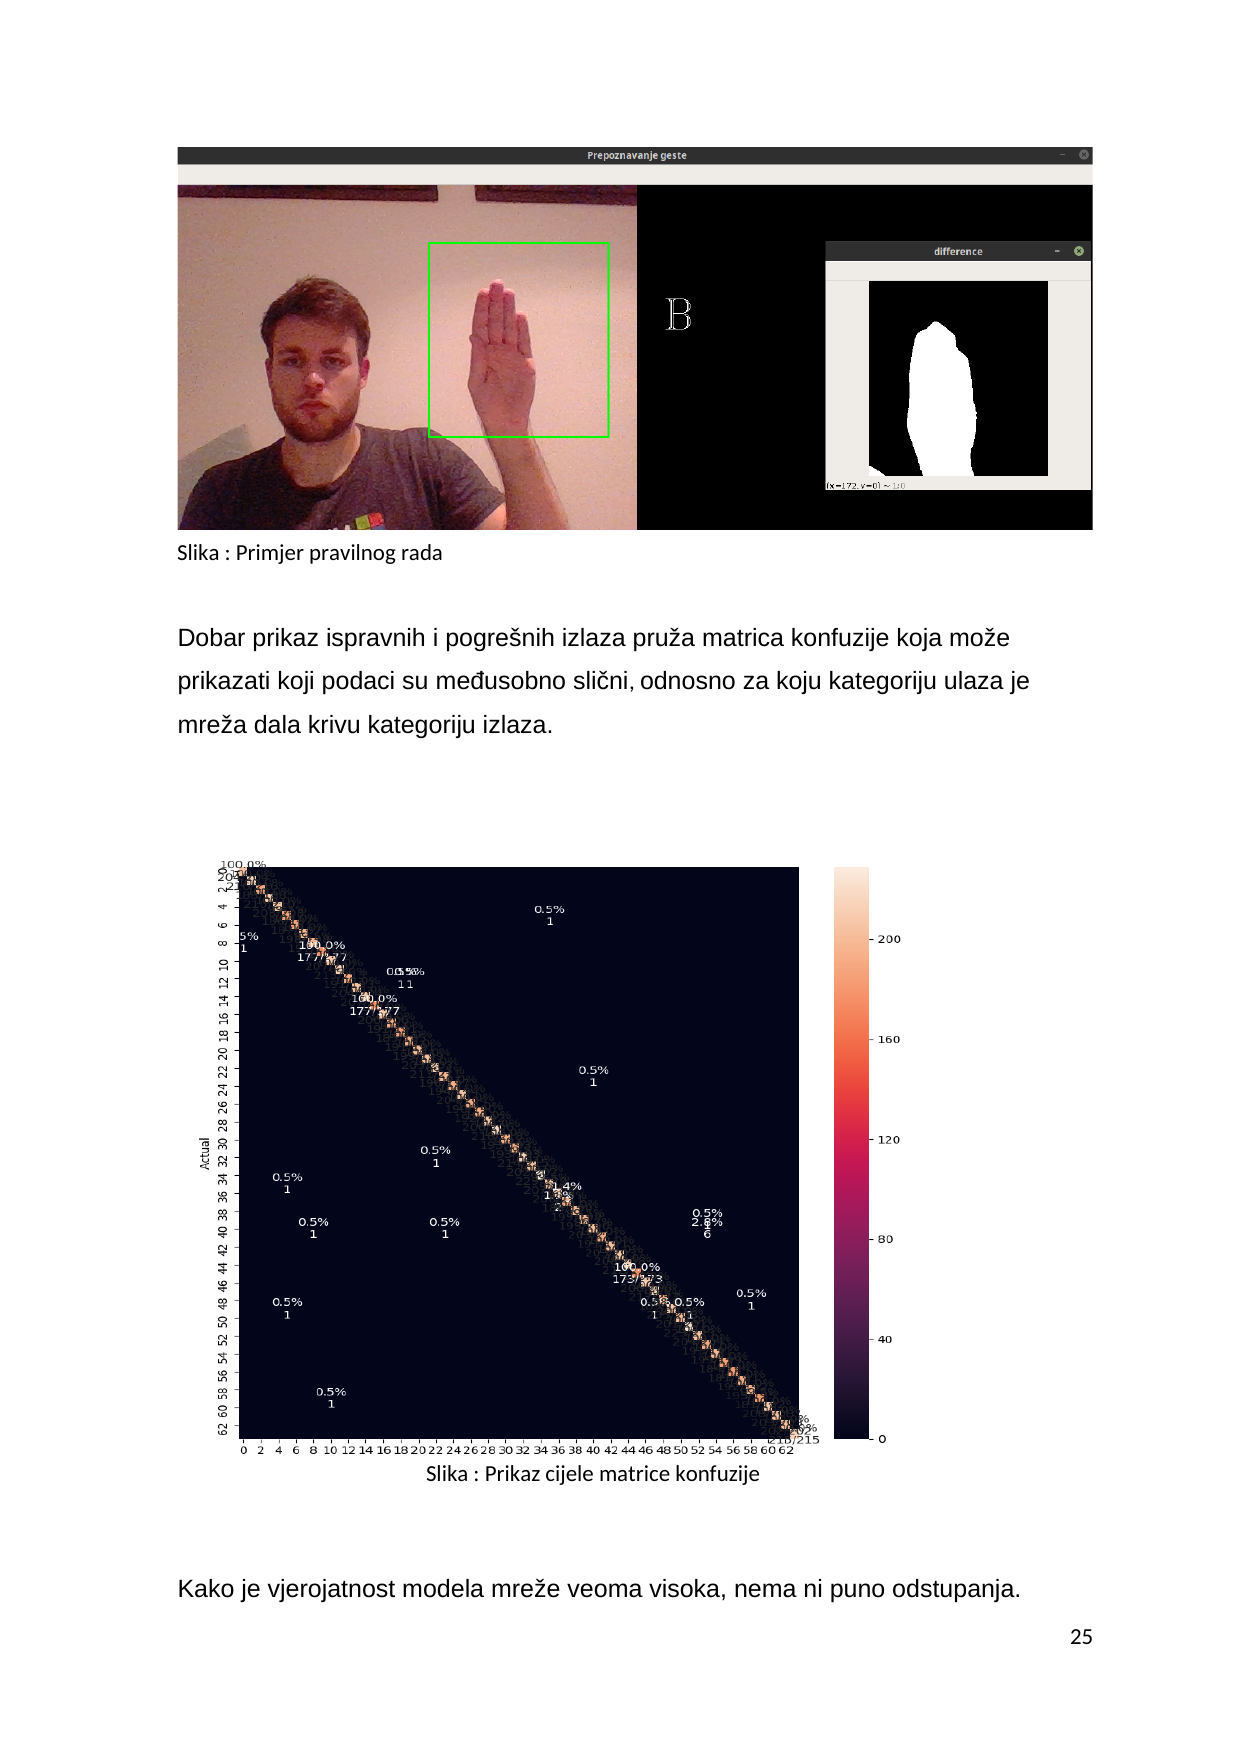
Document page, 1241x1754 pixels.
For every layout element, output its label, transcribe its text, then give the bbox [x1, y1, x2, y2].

text Kako je vjerojatnost modela mreže veoma visoka, nema ni puno odstupanja. [177, 1574, 1093, 1602]
picture [177, 811, 972, 1485]
picture [177, 147, 1093, 530]
text Dobar prikaz ispravnih i pogrešnih izlaza pruža matrica konfuzije koja može prikazati koji podaci su međusobno slični, odnosno za koju kategoriju ulaza je mreža dala krivu kategoriju izlaza. [177, 623, 1093, 738]
